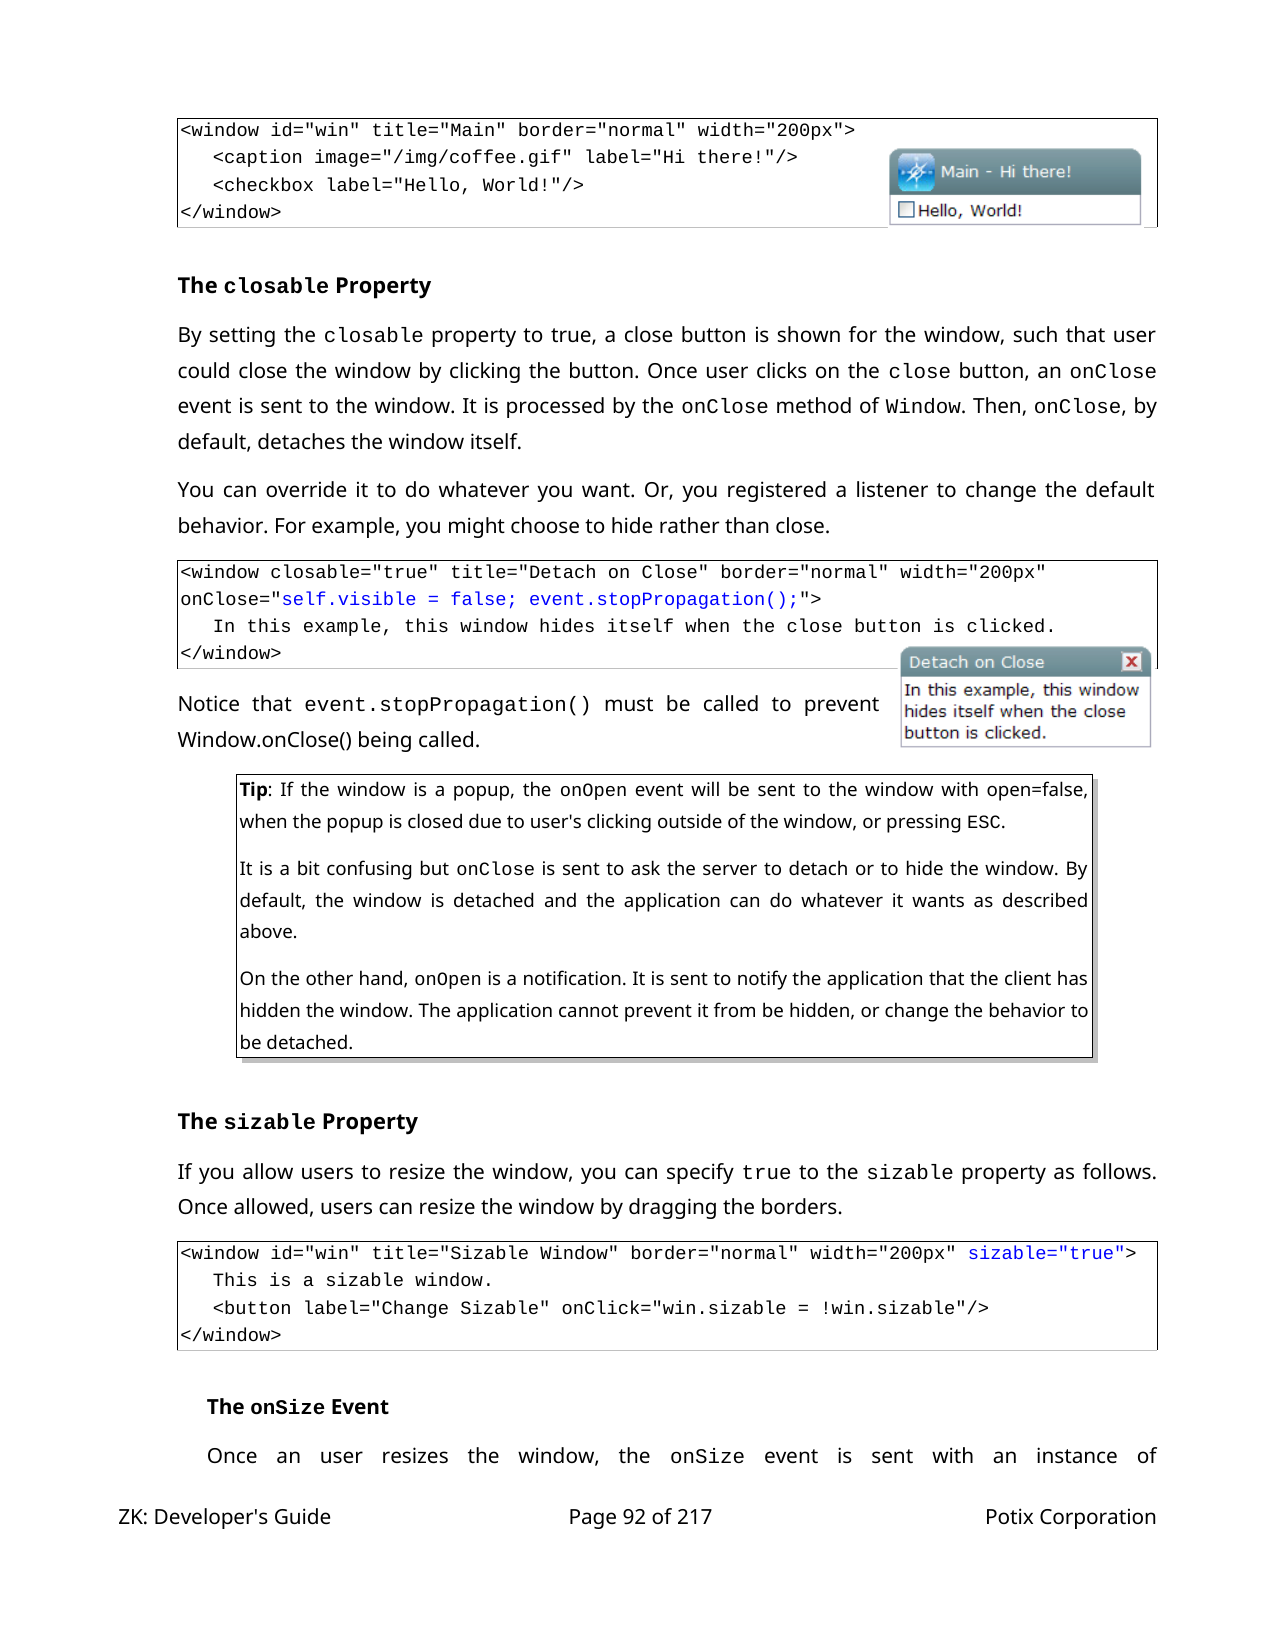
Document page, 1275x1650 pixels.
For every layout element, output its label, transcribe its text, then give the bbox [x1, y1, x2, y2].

text onClose="self.visible = false; event.stopPropagation();"> [178, 587, 1157, 611]
text <caption image="/img/coffee.gif" label="Hi there!"/> [178, 145, 1157, 169]
text </window> [178, 1323, 1157, 1350]
text On the other hand, onOpen is a notification. It is sent to notify the application that the client has hidden the window. The application cannot prevent it from be hidden, or change the behavior to be detached. [237, 962, 1092, 1057]
text If you allow users to resize the window, you can specify true to the sizable property as follows. Once allowed, users can resize the window by dragging the borders. [177, 1157, 1157, 1221]
text <window closable="true" title="Detach on Close" border="normal" width="200px" [178, 561, 1157, 584]
text </window> [178, 641, 1157, 668]
subtitle The onSize Event [207, 1392, 1157, 1421]
text <button label="Change Sizable" onClick="win.sizable = !win.sizable"/> [178, 1296, 1157, 1320]
text This is a sizable window. [178, 1268, 1157, 1293]
picture [887, 146, 1144, 229]
text </window> [178, 200, 887, 227]
picture [897, 645, 1155, 750]
text <checkbox label="Hello, World!"/> [178, 172, 887, 197]
text Once an user resizes the window, the onSize event is sent with an instance of [207, 1442, 1157, 1470]
text Notice that event.stopPropagation() must be called to prevent Window.onClose() being called. [177, 689, 1157, 753]
text [1144, 200, 1157, 227]
text <window id="win" title="Sizable Window" border="normal" width="200px" sizable="true"> [178, 1242, 1157, 1265]
text <window id="win" title="Main" border="normal" width="200px"> [178, 119, 1157, 142]
subtitle The closable Property [177, 269, 1157, 299]
text In this example, this window hides itself when the close button is clicked. [178, 614, 1157, 638]
text By setting the closable property to true, a close button is shown for the window, such that user could close the window by clicking the button. Once user clicks on the close button, an onClose event is sent to the window. It is processed by the onClose method of Window. Then, onClose, by default, detaches the window itself. [177, 320, 1157, 455]
text You can override it to do whatever you want. Or, you registered a listener to change the default behavior. For example, you might choose to hide rather than close. [177, 476, 1157, 539]
subtitle The sizable Property [177, 1106, 1157, 1136]
text It is a bit confusing but onClose is sent to ask the server to detach or to hide the window. By default, the window is detached and the application can do whatever it wants as described above. [237, 852, 1092, 944]
text Tip: If the window is a popup, the onOpen event will be sent to the window with open=false, when the popup is closed due to user's clicking outside of the window, or pressing ESC. [237, 775, 1092, 834]
